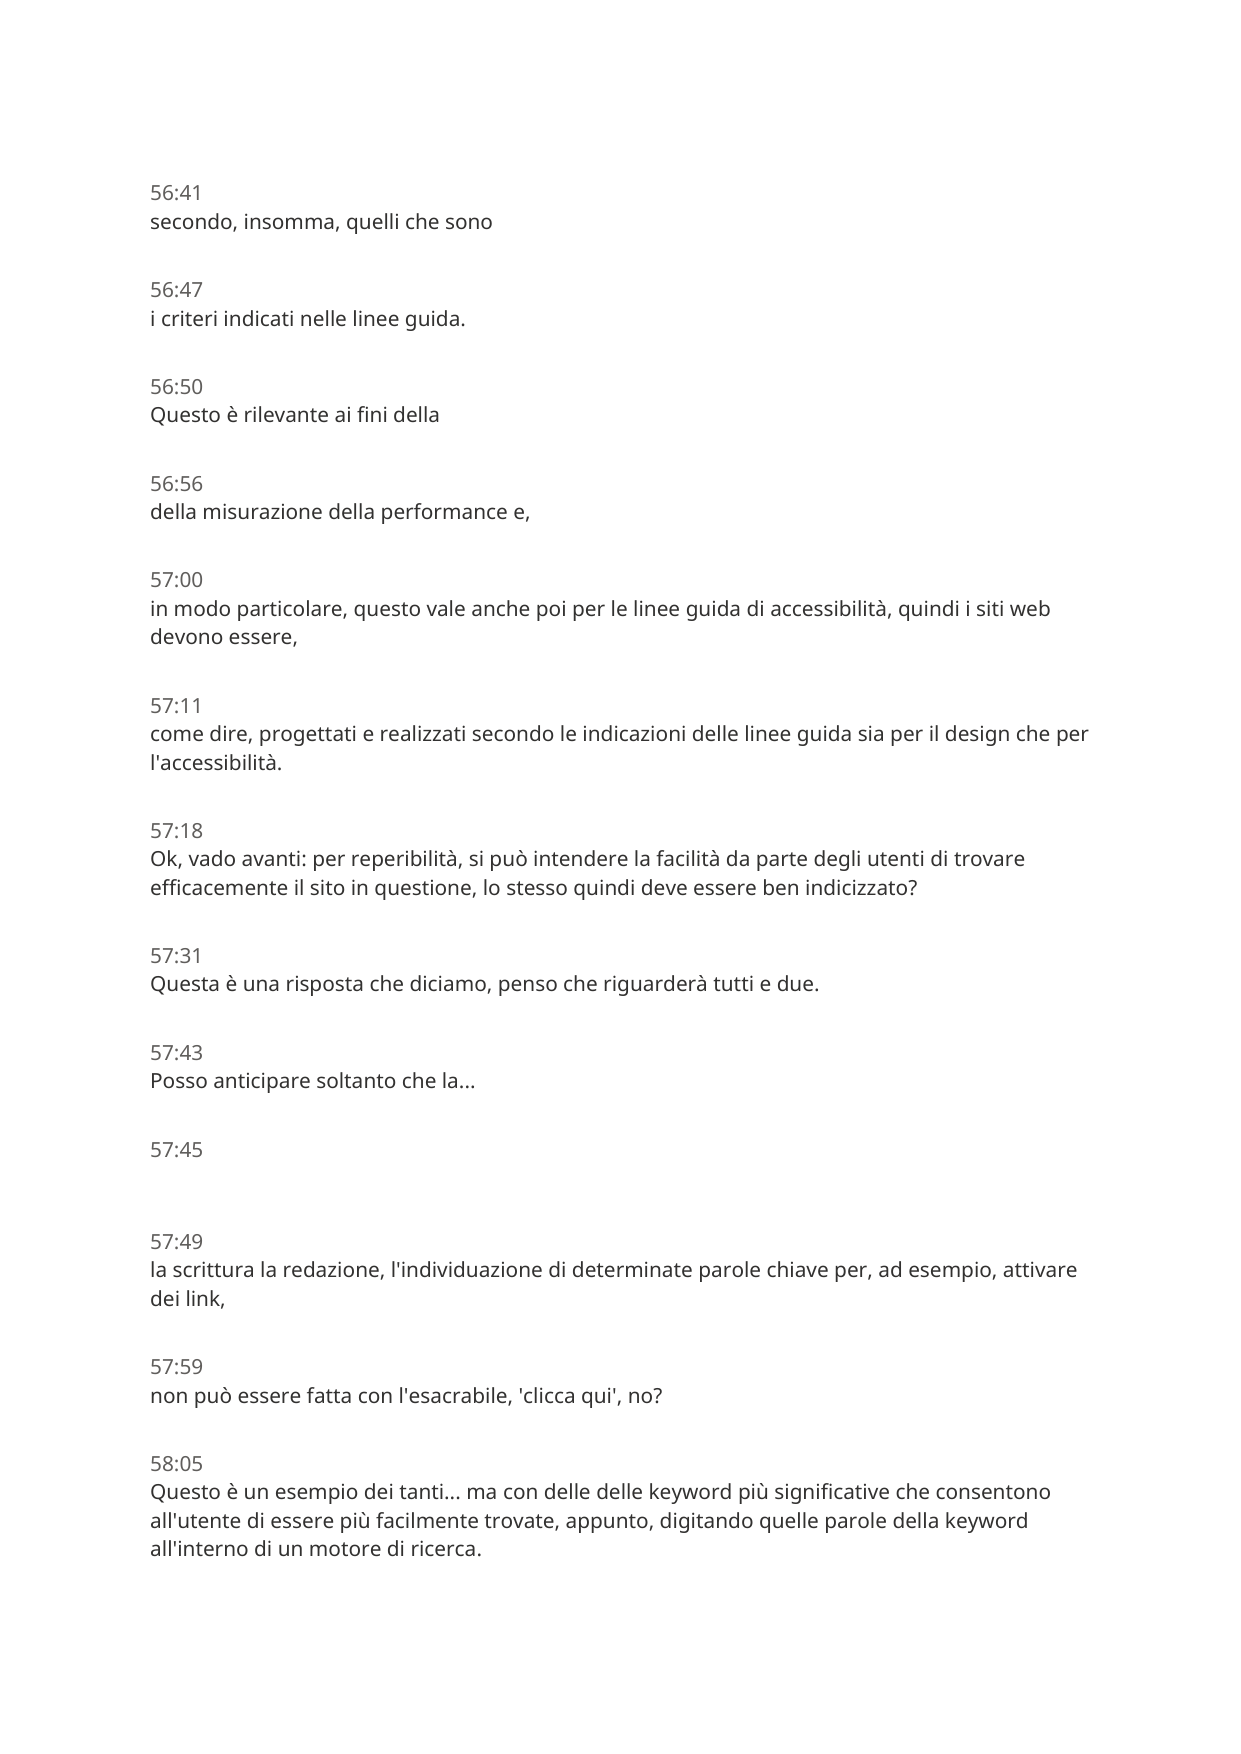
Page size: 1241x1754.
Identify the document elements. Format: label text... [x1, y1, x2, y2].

text 56:50 Questo è rilevante ai fini della [150, 343, 1090, 429]
text 56:47 i criteri indicati nelle linee guida. [150, 247, 1090, 332]
text 57:49 la scrittura la redazione, l'individuazione di determinate parole chiave per, ad esempio, attivare dei link, [150, 1199, 1090, 1312]
text 56:41 secondo, insomma, quelli che sono [150, 150, 1090, 235]
text 57:11 come dire, progettati e realizzati secondo le indicazioni delle linee guida sia per il design che per l'accessibilità. [150, 662, 1090, 776]
text 57:45 [150, 1106, 1090, 1187]
text 57:00 in modo particolare, questo vale anche poi per le linee guida di accessibilità, quindi i siti web devono essere, [150, 537, 1090, 651]
text 57:59 non può essere fatta con l'esacrabile, 'clicca qui', no? [150, 1324, 1090, 1409]
text 57:43 Posso anticipare soltanto che la... [150, 1009, 1090, 1095]
text 56:56 della misurazione della performance e, [150, 440, 1090, 526]
text 58:05 Questo è un esempio dei tanti... ma con delle delle keyword più significative che consentono all'utente di essere più facilmente trovate, appunto, digitando quelle parole della keyword all'interno di un motore di ricerca. [150, 1421, 1090, 1563]
text 57:18 Ok, vado avanti: per reperibilità, si può intendere la facilità da parte degli utenti di trovare efficacemente il sito in questione, lo stesso quindi deve essere ben indicizzato? [150, 787, 1090, 901]
text 57:31 Questa è una risposta che diciamo, penso che riguarderà tutti e due. [150, 913, 1090, 998]
